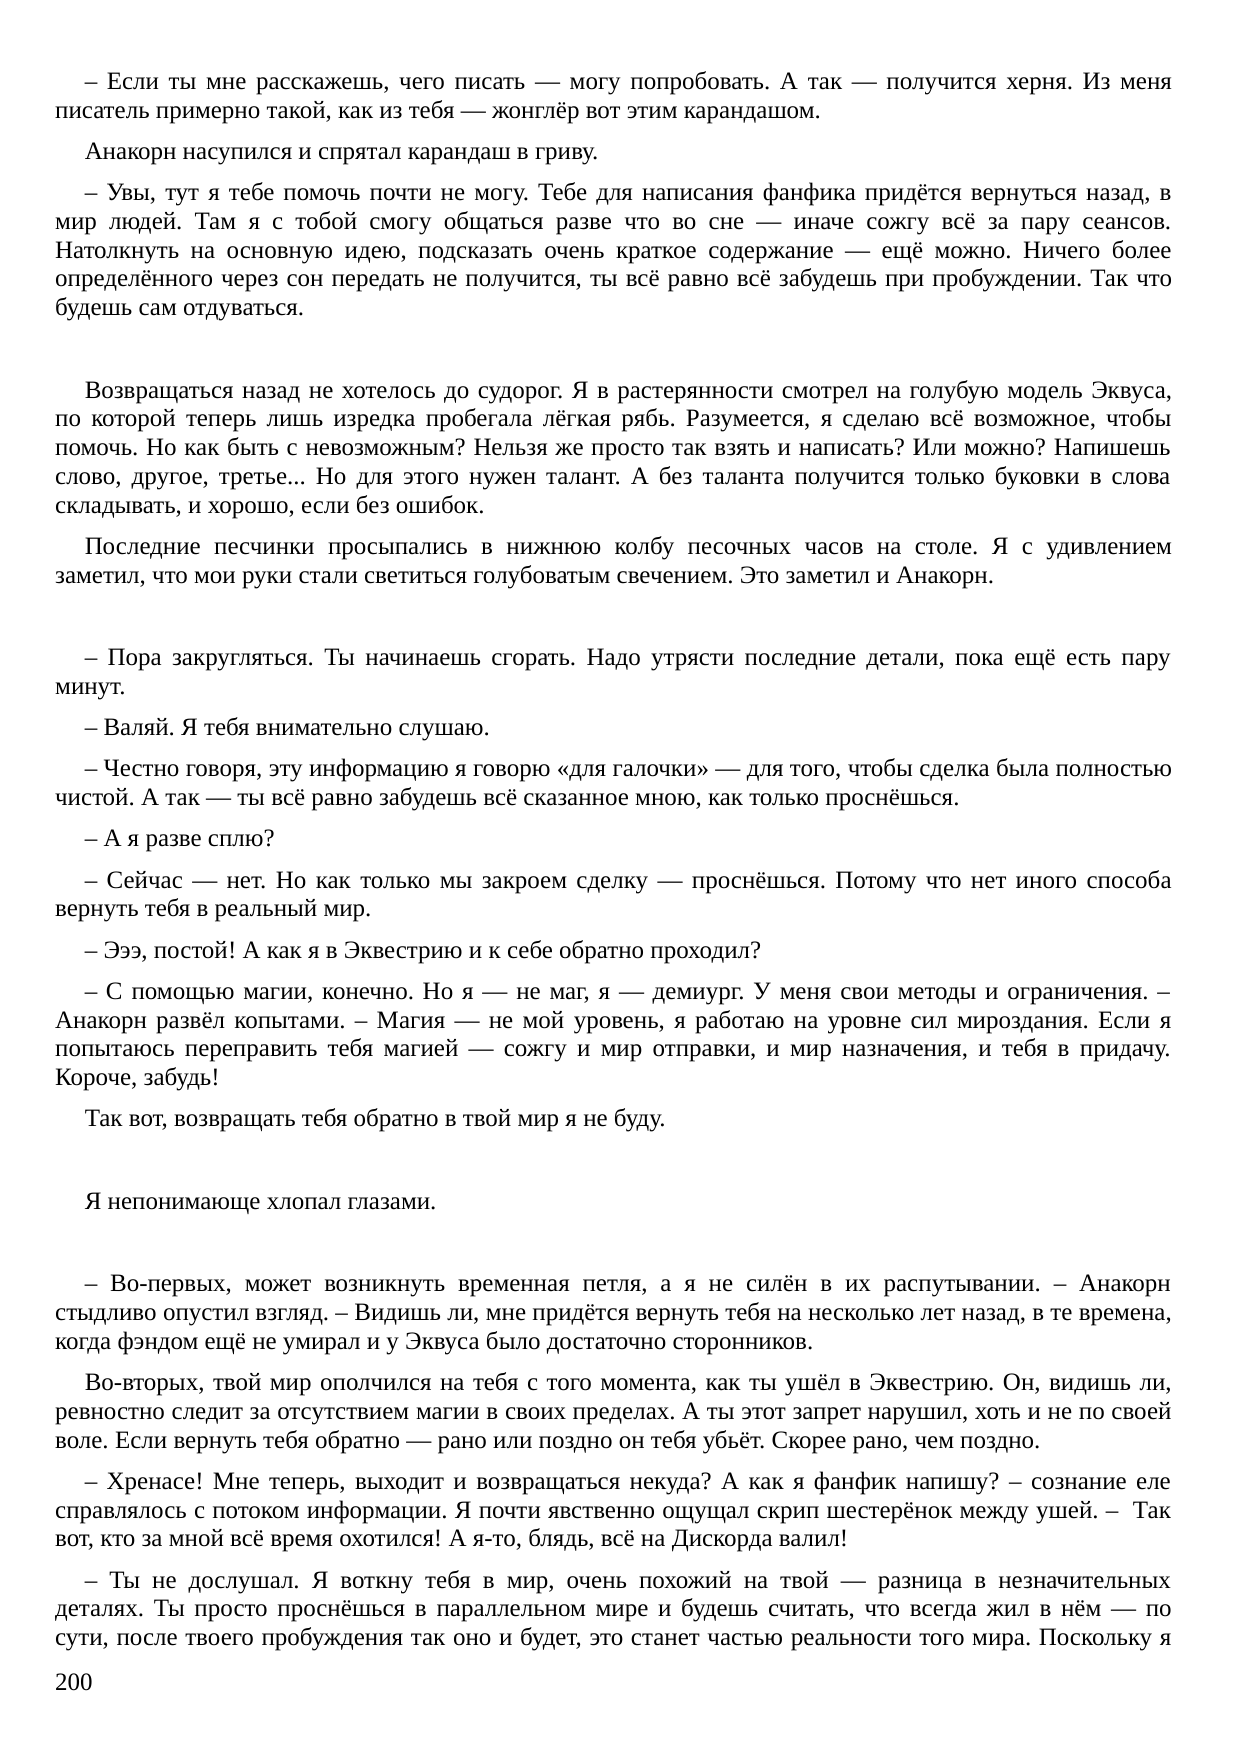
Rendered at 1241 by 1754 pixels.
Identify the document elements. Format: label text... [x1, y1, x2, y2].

text – Эээ, постой! А как я в Эквестрию и к себе обратно проходил? [55, 935, 1173, 963]
text – Сейчас — нет. Но как только мы закроем сделку — проснёшься. Потому что нет иного способа вернуть тебя в реальный мир. [55, 865, 1173, 922]
text Во-вторых, твой мир ополчился на тебя с того момента, как ты ушёл в Эквестрию. Он, видишь ли, ревностно следит за отсутствием магии в своих пределах. А ты этот запрет нарушил, хоть и не по своей воле. Если вернуть тебя обратно — рано или поздно он тебя убьёт. Скорее рано, чем поздно. [55, 1367, 1173, 1453]
text Я непонимающе хлопал глазами. [55, 1186, 1173, 1215]
text – Если ты мне расскажешь, чего писать — могу попробовать. А так — получится херня. Из меня писатель примерно такой, как из тебя — жонглёр вот этим карандашом. [55, 66, 1173, 123]
text Так вот, возвращать тебя обратно в твой мир я не буду. [55, 1103, 1173, 1132]
text – Во-первых, может возникнуть временная петля, а я не силён в их распутывании. – Анакорн стыдливо опустил взгляд. – Видишь ли, мне придётся вернуть тебя на несколько лет назад, в те времена, когда фэндом ещё не умирал и у Эквуса было достаточно сторонников. [55, 1268, 1173, 1355]
text Анакорн насупился и спрятал карандаш в гриву. [55, 136, 1173, 165]
text Последние песчинки просыпались в нижнюю колбу песочных часов на столе. Я с удивлением заметил, что мои руки стали светиться голубоватым свечением. Это заметил и Анакорн. [55, 531, 1173, 588]
text – Увы, тут я тебе помочь почти не могу. Тебе для написания фанфика придётся вернуться назад, в мир людей. Там я с тобой смогу общаться разве что во сне — иначе сожгу всё за пару сеансов. Натолкнуть на основную идею, подсказать очень краткое содержание — ещё можно. Ничего более определённого через сон передать не получится, ты всё равно всё забудешь при пробуждении. Так что будешь сам отдуваться. [55, 177, 1173, 321]
text – С помощью магии, конечно. Но я — не маг, я — демиург. У меня свои методы и ограничения. – Анакорн развёл копытами. – Магия — не мой уровень, я работаю на уровне сил мироздания. Если я попытаюсь переправить тебя магией — сожгу и мир отправки, и мир назначения, и тебя в придачу. Короче, забудь! [55, 976, 1173, 1091]
text – Ты не дослушал. Я воткну тебя в мир, очень похожий на твой — разница в незначительных деталях. Ты просто проснёшься в параллельном мире и будешь считать, что всегда жил в нём — по сути, после твоего пробуждения так оно и будет, это станет частью реальности того мира. Поскольку я [55, 1565, 1173, 1651]
text – А я разве сплю? [55, 823, 1173, 852]
text – Честно говоря, эту информацию я говорю «для галочки» — для того, чтобы сделка была полностью чистой. А так — ты всё равно забудешь всё сказанное мною, как только проснёшься. [55, 753, 1173, 811]
text – Валяй. Я тебя внимательно слушаю. [55, 712, 1173, 741]
text – Хренасе! Мне теперь, выходит и возвращаться некуда? А как я фанфик напишу? – сознание еле справлялось с потоком информации. Я почти явственно ощущал скрип шестерёнок между ушей. – Так вот, кто за мной всё время охотился! А я-то, блядь, всё на Дискорда валил! [55, 1466, 1173, 1552]
text – Пора закругляться. Ты начинаешь сгорать. Надо утрясти последние детали, пока ещё есть пару минут. [55, 642, 1173, 700]
text Возвращаться назад не хотелось до судорог. Я в растерянности смотрел на голубую модель Эквуса, по которой теперь лишь изредка пробегала лёгкая рябь. Разумеется, я сделаю всё возможное, чтобы помочь. Но как быть с невозможным? Нельзя же просто так взять и написать? Или можно? Напишешь слово, другое, третье... Но для этого нужен талант. А без таланта получится только буковки в слова складывать, и хорошо, если без ошибок. [55, 375, 1173, 518]
